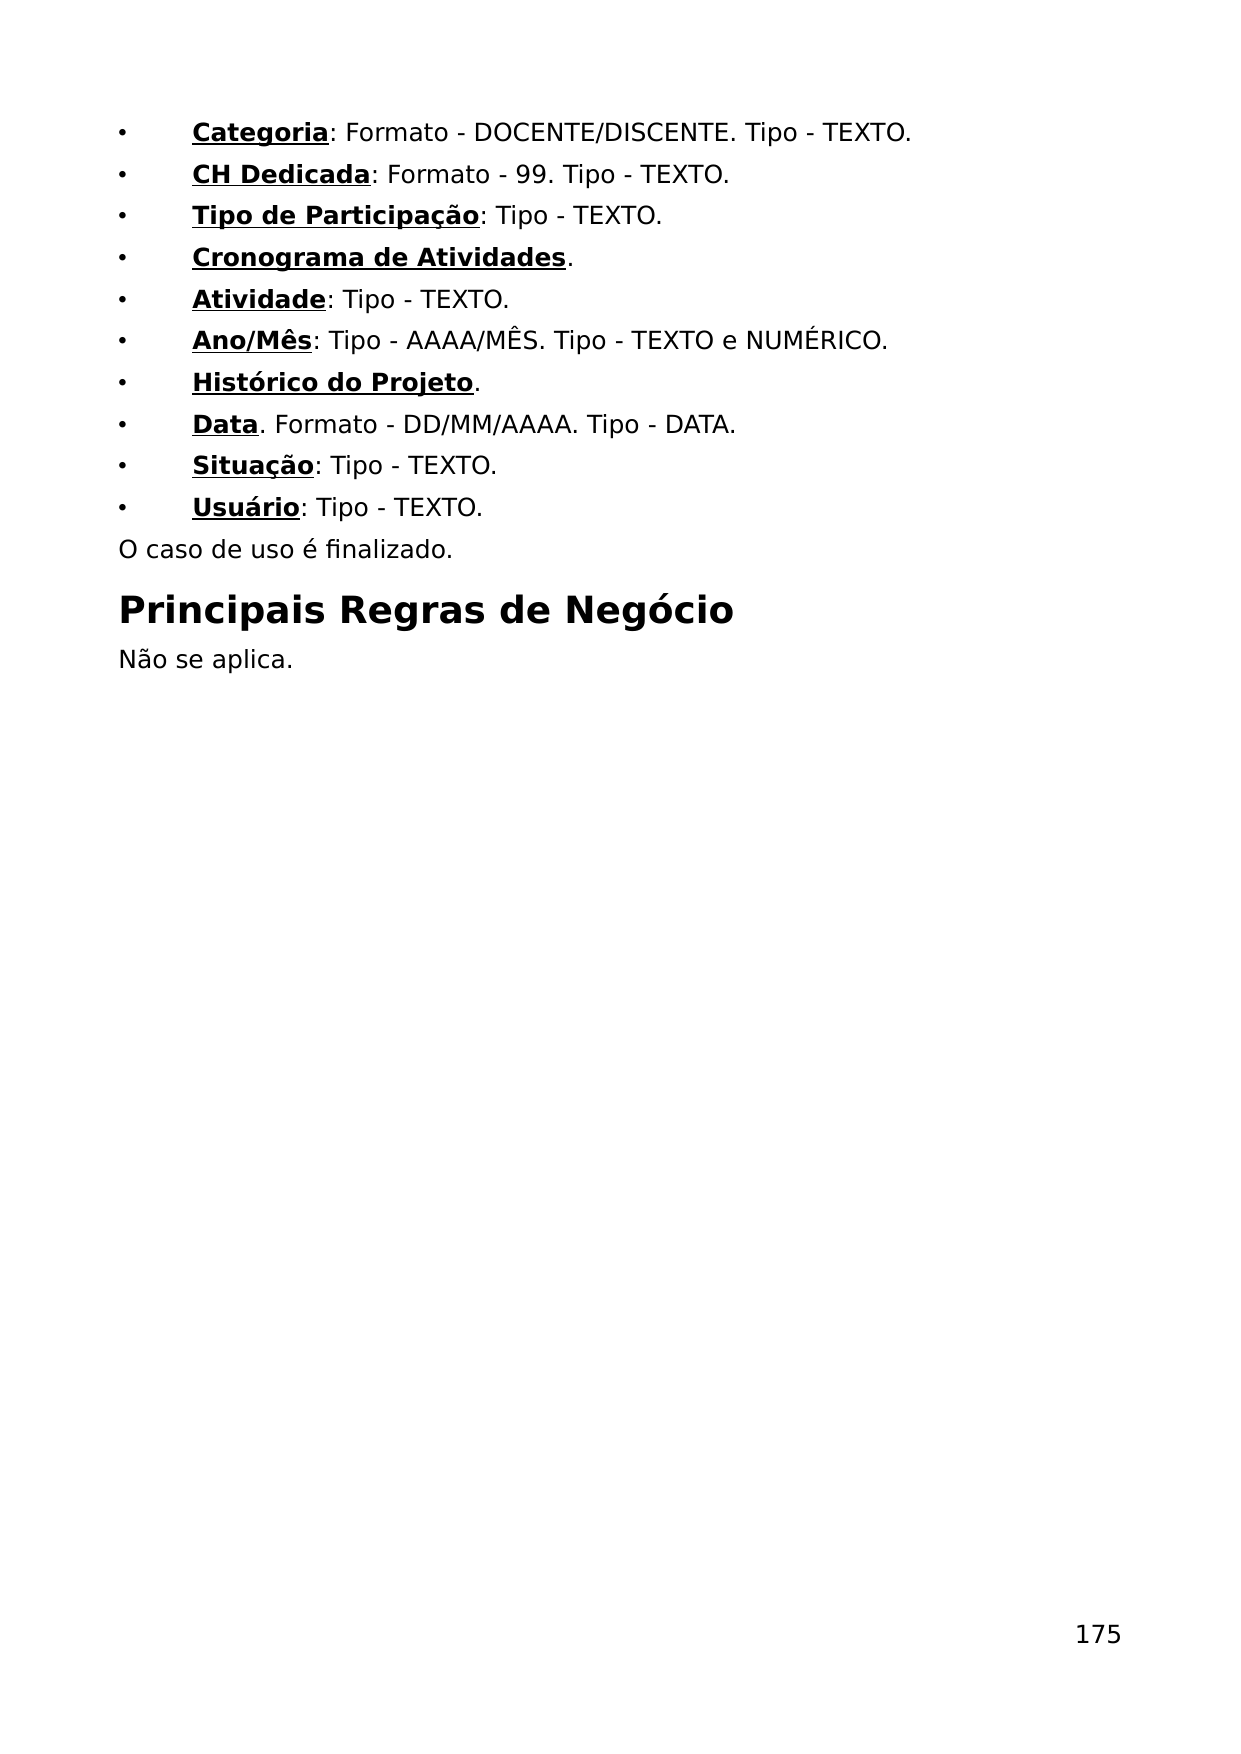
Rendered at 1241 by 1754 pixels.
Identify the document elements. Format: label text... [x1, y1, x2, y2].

list Situação: Tipo - TEXTO. [118, 451, 1122, 481]
text Não se aplica. [118, 645, 1122, 674]
list Cronograma de Atividades. [118, 243, 1122, 272]
list Histórico do Projeto. [118, 368, 1122, 397]
subtitle Principais Regras de Negócio [118, 589, 1122, 633]
list Atividade: Tipo - TEXTO. [118, 285, 1122, 314]
list Categoria: Formato - DOCENTE/DISCENTE. Tipo - TEXTO. [118, 118, 1122, 147]
list Data. Formato - DD/MM/AAAA. Tipo - DATA. [118, 410, 1122, 439]
list CH Dedicada: Formato - 99. Tipo - TEXTO. [118, 160, 1122, 189]
text O caso de uso é finalizado. [118, 535, 1122, 564]
list Tipo de Participação: Tipo - TEXTO. [118, 201, 1122, 231]
list Ano/Mês: Tipo - AAAA/MÊS. Tipo - TEXTO e NUMÉRICO. [118, 326, 1122, 356]
list Usuário: Tipo - TEXTO. [118, 493, 1122, 522]
